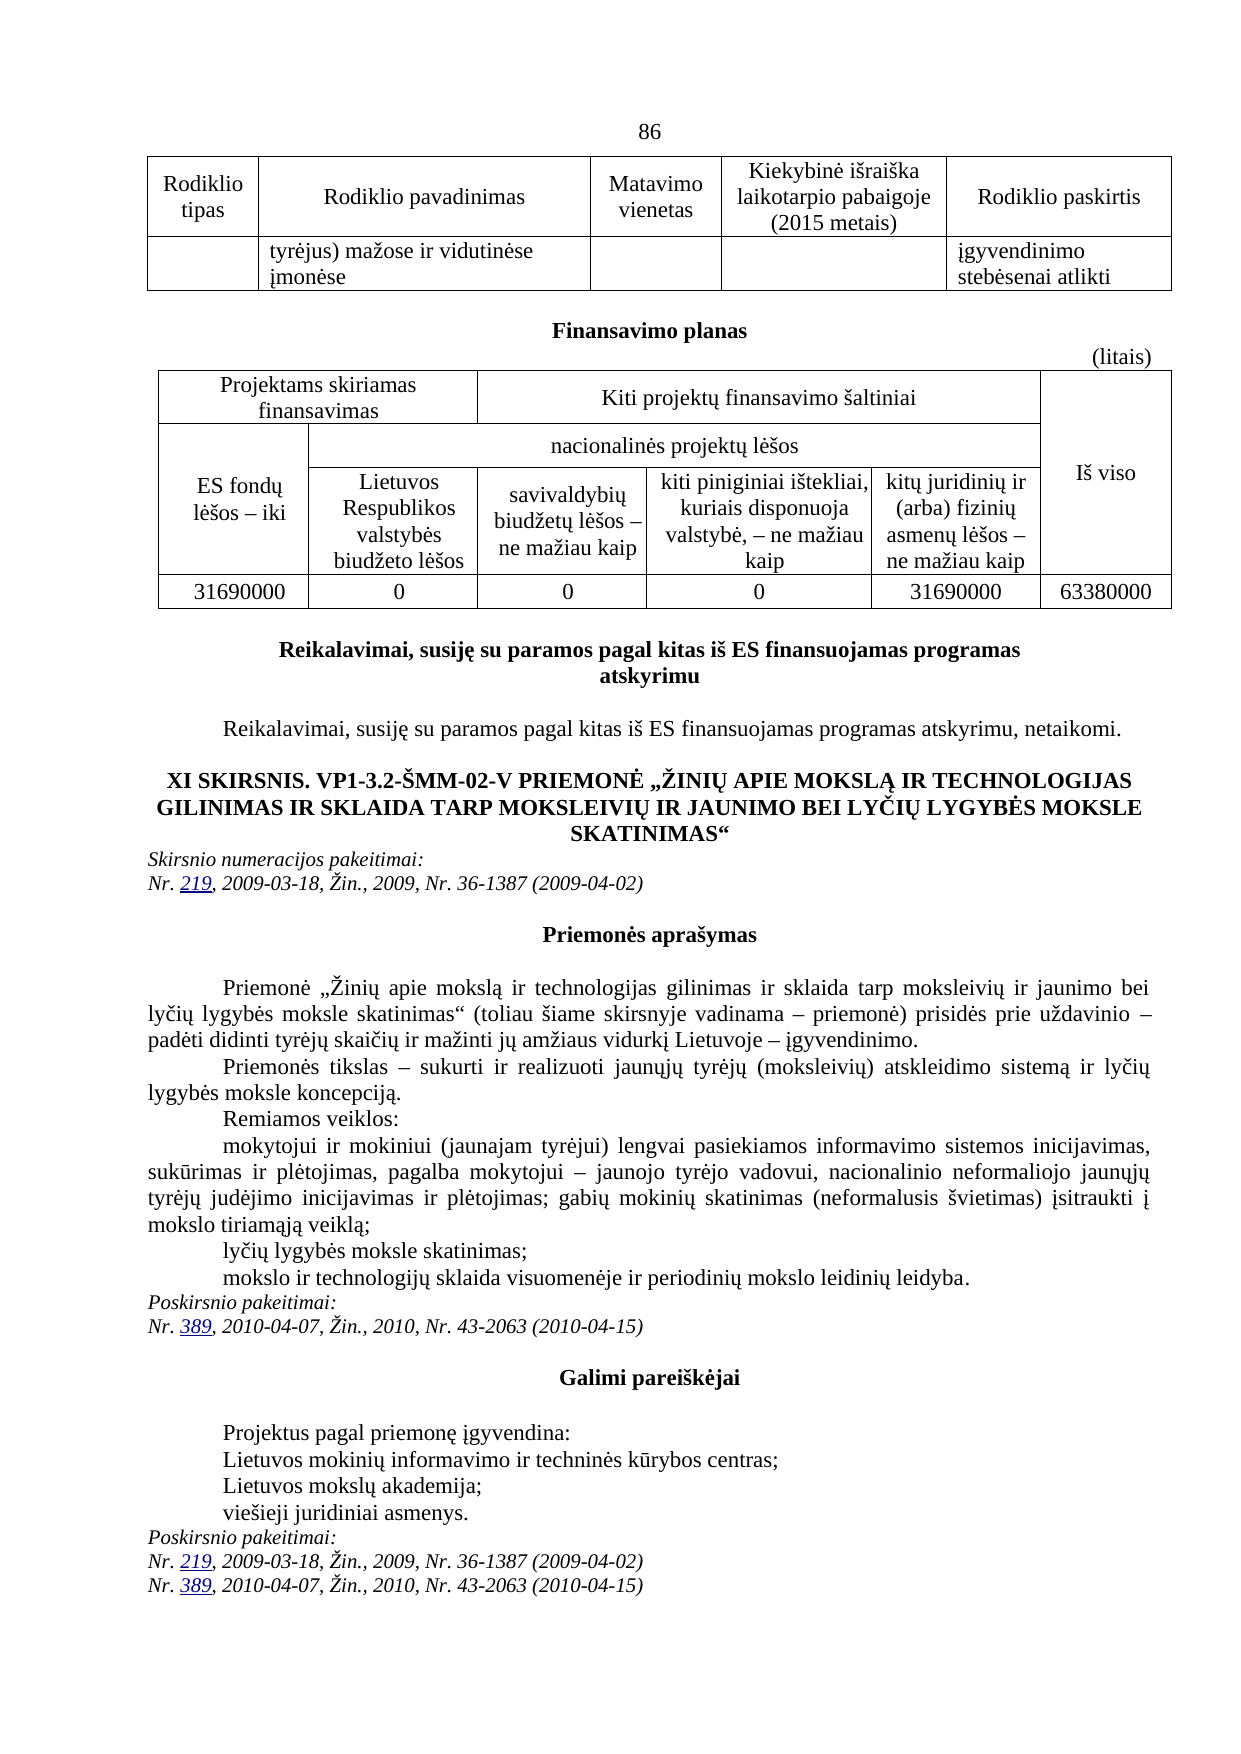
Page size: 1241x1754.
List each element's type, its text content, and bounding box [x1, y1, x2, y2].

table_cell kitų juridinių ir (arba) fizinių asmenų lėšos – ne mažiau kaip [872, 468, 1040, 573]
text lyčių lygybės moksle skatinimas; [148, 1237, 1152, 1263]
table_header Projektams skiriamas finansavimas [159, 371, 477, 423]
table_cell 31690000 [872, 575, 1040, 608]
table_cell ES fondų lėšos – iki [159, 424, 308, 573]
table_cell kiti piniginiai ištekliai, kuriais disponuoja valstybė, – ne mažiau kaip [647, 468, 871, 573]
text (litais) [148, 343, 1152, 369]
text Skirsnio numeracijos pakeitimai: [148, 846, 1152, 871]
table_cell įgyvendinimo stebėsenai atlikti [947, 237, 1171, 289]
table_cell [591, 237, 721, 289]
table_cell [722, 237, 946, 289]
table_cell 0 [647, 575, 871, 608]
text Lietuvos mokinių informavimo ir techninės kūrybos centras; [148, 1446, 1152, 1472]
table_header Kiekybinė išraiška laikotarpio pabaigoje (2015 metais) [722, 157, 946, 236]
text Nr. 389, 2010-04-07, Žin., 2010, Nr. 43-2063 (2010-04-15) [148, 1314, 1152, 1338]
text Projektus pagal priemonę įgyvendina: [148, 1419, 1152, 1446]
text Nr. 219, 2009-03-18, Žin., 2009, Nr. 36-1387 (2009-04-02) [148, 871, 1152, 894]
table_cell tyrėjus) mažose ir vidutinėse įmonėse [259, 237, 590, 289]
table_header Rodiklio paskirtis [947, 157, 1171, 236]
table_header Iš viso [1041, 371, 1171, 573]
text Lietuvos mokslų akademija; [148, 1472, 1152, 1498]
table_cell 63380000 [1041, 575, 1171, 608]
table_cell savivaldybių biudžetų lėšos – ne mažiau kaip [478, 468, 646, 573]
table_cell Lietuvos Respublikos valstybės biudžeto lėšos [309, 468, 477, 573]
text Reikalavimai, susiję su paramos pagal kitas iš ES finansuojamas programas atskyrimu [148, 636, 1152, 688]
text mokslo ir technologijų sklaida visuomenėje ir periodinių mokslo leidinių leidyba. [148, 1263, 1152, 1290]
text Reikalavimai, susiję su paramos pagal kitas iš ES finansuojamas programas atskyrimu, netaikomi. [148, 715, 1152, 741]
text Priemonės aprašymas [148, 921, 1152, 947]
subtitle XI SKIRSNIS. VP1-3.2-ŠMM-02-V PRIEMONĖ „ŽINIŲ APIE MOKSLĄ IR TECHNOLOGIJAS GILINIMAS IR SKLAIDA TARP MOKSLEIVIŲ IR JAUNIMO BEI LYČIŲ LYGYBĖS MOKSLE SKATINIMAS“ [148, 767, 1152, 846]
text Priemonė „Žinių apie mokslą ir technologijas gilinimas ir sklaida tarp moksleivių ir jaunimo bei lyčių lygybės moksle skatinimas“ (toliau šiame skirsnyje vadinama – priemonė) prisidės prie uždavinio – padėti didinti tyrėjų skaičių ir mažinti jų amžiaus vidurkį Lietuvoje – įgyvendinimo. [148, 974, 1152, 1053]
table_header Matavimo vienetas [591, 157, 721, 236]
text Remiamos veiklos: [148, 1105, 1152, 1132]
text mokytojui ir mokiniui (jaunajam tyrėjui) lengvai pasiekiamos informavimo sistemos inicijavimas, sukūrimas ir plėtojimas, pagalba mokytojui – jaunojo tyrėjo vadovui, nacionalinio neformaliojo jaunųjų tyrėjų judėjimo inicijavimas ir plėtojimas; gabių mokinių skatinimas (neformalusis švietimas) įsitraukti į mokslo tiriamąją veiklą; [148, 1132, 1152, 1237]
text Poskirsnio pakeitimai: [148, 1525, 1152, 1549]
text viešieji juridiniai asmenys. [148, 1498, 1152, 1525]
table_header Kiti projektų finansavimo šaltiniai [478, 371, 1040, 423]
text Galimi pareiškėjai [148, 1364, 1152, 1391]
table_header Rodiklio pavadinimas [259, 157, 590, 236]
table_cell 0 [309, 575, 477, 608]
table_cell 0 [478, 575, 646, 608]
text Nr. 389, 2010-04-07, Žin., 2010, Nr. 43-2063 (2010-04-15) [148, 1573, 1152, 1597]
table_header Rodiklio tipas [148, 157, 258, 236]
text Priemonės tikslas – sukurti ir realizuoti jaunųjų tyrėjų (moksleivių) atskleidimo sistemą ir lyčių lygybės moksle koncepciją. [148, 1053, 1152, 1105]
table_cell [148, 237, 258, 289]
table_cell 31690000 [159, 575, 308, 608]
table_cell nacionalinės projektų lėšos [309, 424, 1040, 467]
text Poskirsnio pakeitimai: [148, 1290, 1152, 1314]
text Nr. 219, 2009-03-18, Žin., 2009, Nr. 36-1387 (2009-04-02) [148, 1549, 1152, 1573]
text Finansavimo planas [148, 317, 1152, 343]
